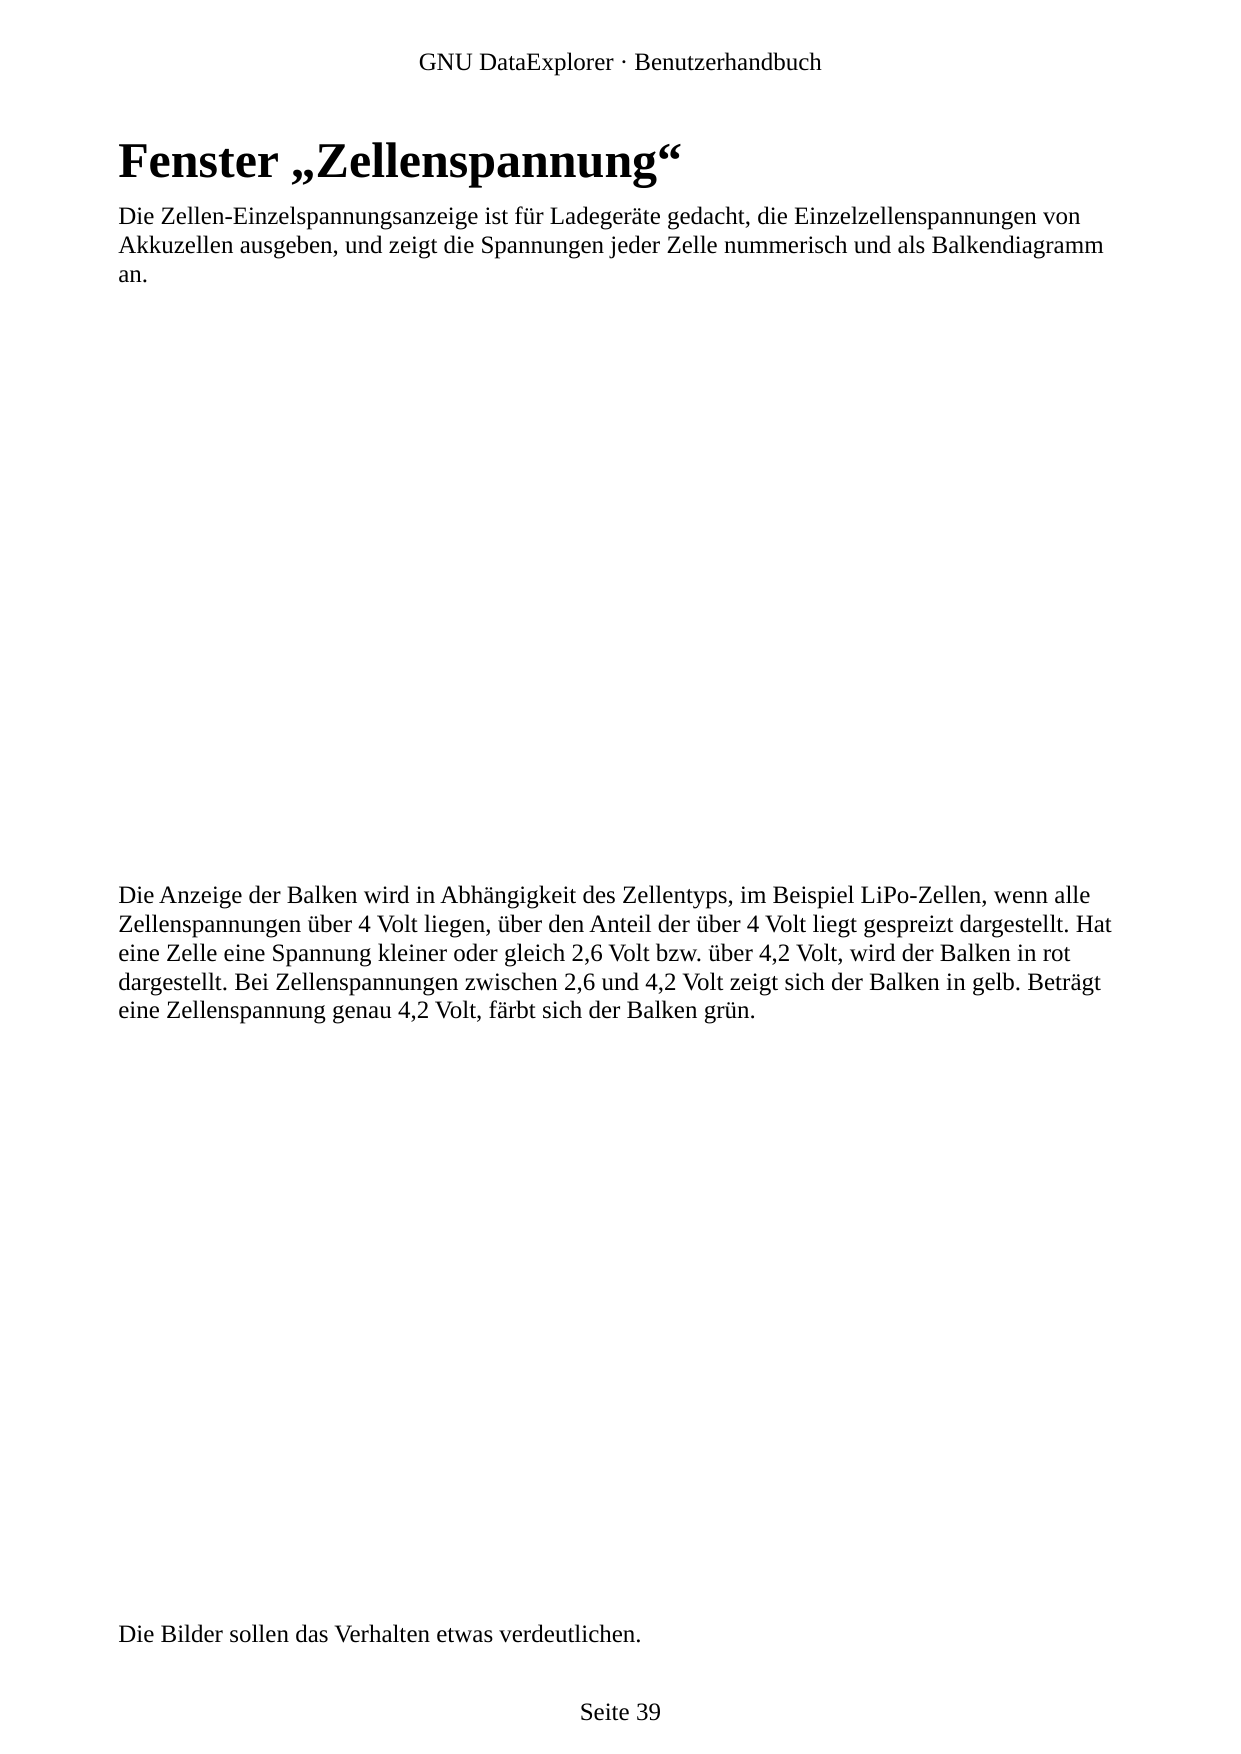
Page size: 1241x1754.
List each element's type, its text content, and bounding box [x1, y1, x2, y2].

text Die Anzeige der Balken wird in Abhängigkeit des Zellentyps, im Beispiel LiPo-Zellen, wenn alle Zellenspannungen über 4 Volt liegen, über den Anteil der über 4 Volt liegt gespreizt dargestellt. Hat eine Zelle eine Spannung kleiner oder gleich 2,6 Volt bzw. über 4,2 Volt, wird der Balken in rot dargestellt. Bei Zellenspannungen zwischen 2,6 und 4,2 Volt zeigt sich der Balken in gelb. Beträgt eine Zellenspannung genau 4,2 Volt, färbt sich der Balken grün. [118, 880, 1122, 1024]
text Die Zellen-Einzelspannungsanzeige ist für Ladegeräte gedacht, die Einzelzellenspannungen von Akkuzellen ausgeben, und zeigt die Spannungen jeder Zelle nummerisch und als Balkendiagramm an. [118, 201, 1122, 287]
subtitle Fenster „Zellenspannung“ [118, 131, 1122, 189]
text Die Bilder sollen das Verhalten etwas verdeutlichen. [118, 1619, 1122, 1648]
